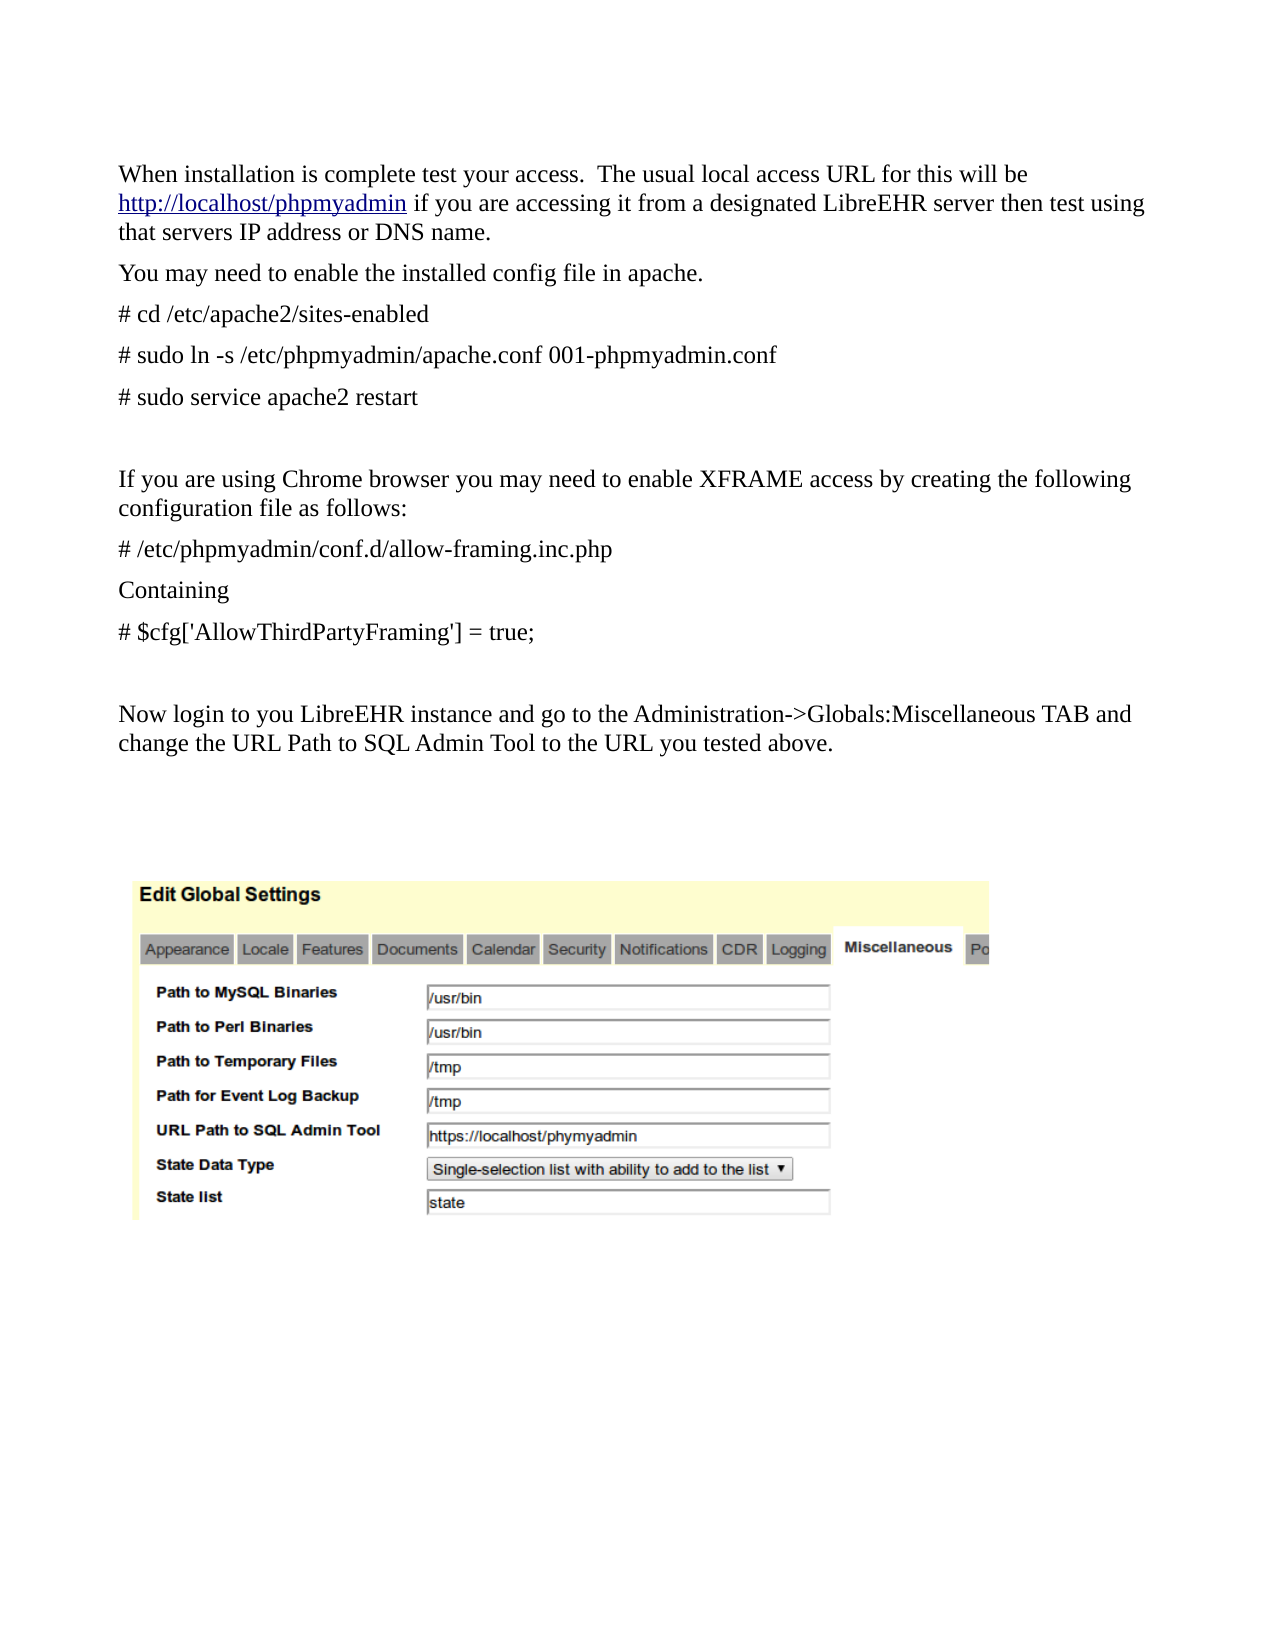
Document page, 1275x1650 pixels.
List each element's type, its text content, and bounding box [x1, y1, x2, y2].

text # /etc/phpmyadmin/conf.d/allow-framing.inc.php [118, 534, 1157, 563]
text # cd /etc/apache2/sites-enabled [118, 299, 1157, 328]
text # sudo ln -s /etc/phpmyadmin/apache.conf 001-phpmyadmin.conf [118, 341, 1157, 369]
text When installation is complete test your access. The usual local access URL for this will be http://localhost/phpmyadmin if you are accessing it from a designated LibreEHR server then test using that servers IP address or DNS name. [118, 159, 1157, 246]
text Containing [118, 576, 1157, 604]
text If you are using Chrome browser you may need to enable XFRAME access by creating the following configuration file as follows: [118, 464, 1157, 522]
text # sudo service apache2 restart [118, 382, 1157, 411]
text You may need to enable the installed config file in apache. [118, 258, 1157, 287]
text # $cfg['AllowThirdPartyFraming'] = true; [118, 617, 1157, 646]
text Now login to you LibreEHR instance and go to the Administration->Globals:Miscellaneous TAB and change the URL Path to SQL Admin Tool to the URL you tested above. [118, 699, 1157, 757]
picture [132, 881, 990, 1220]
